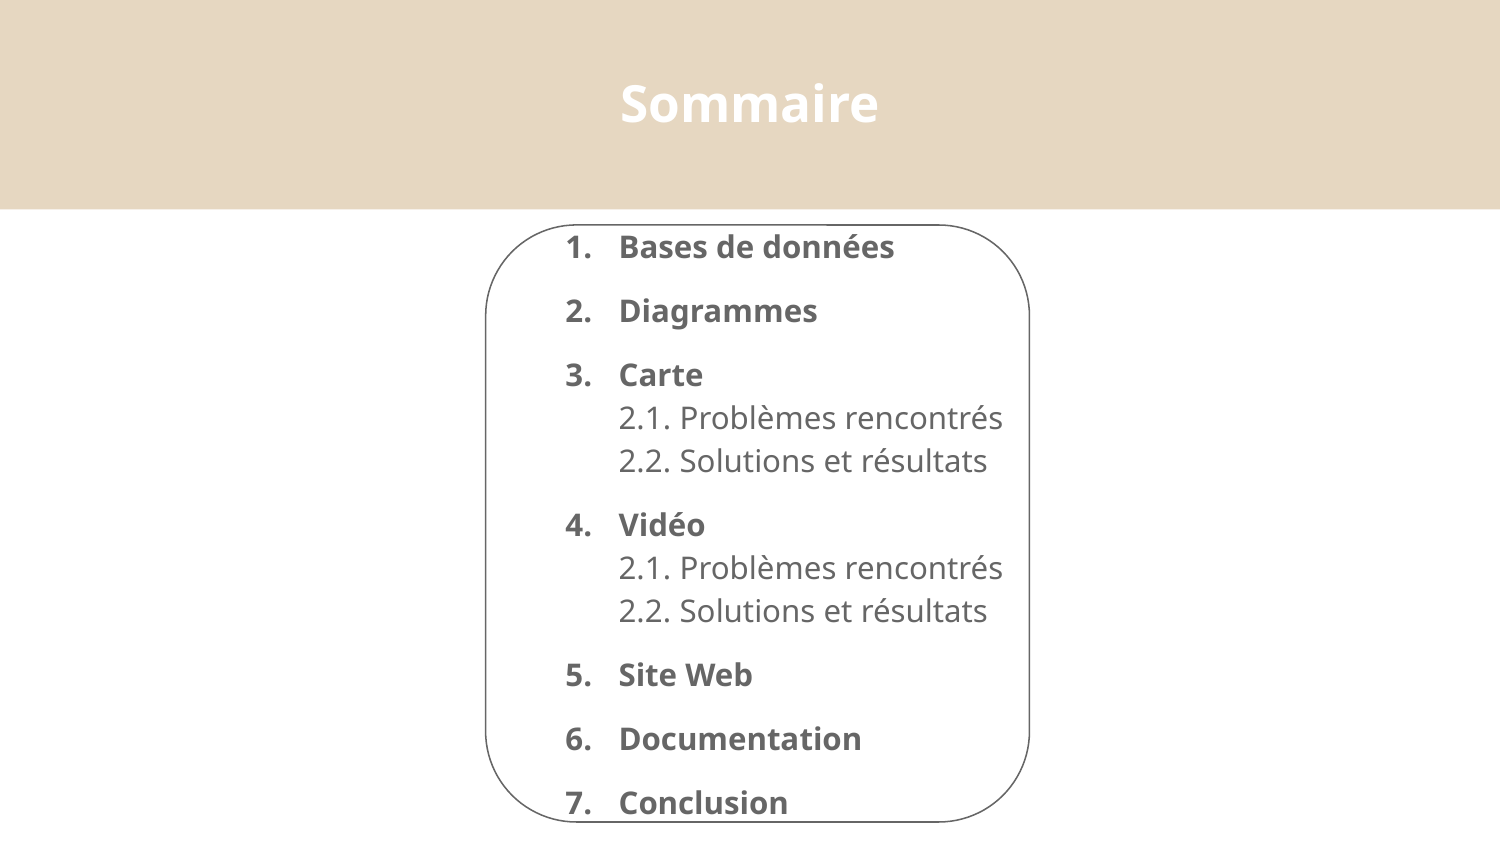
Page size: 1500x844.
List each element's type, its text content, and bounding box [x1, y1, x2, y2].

text_box [485, 238, 995, 822]
list Bases de données Diagrammes Carte 2.1. Problèmes rencontrés 2.2. Solutions et résultats Vidéo 2.1. Problèmes rencontrés 2.2. Solutions et résultats Site Web Documentation Conclusion [528, 206, 1034, 803]
text_box [644, 803, 651, 811]
text_box [755, 803, 762, 811]
title Sommaire [485, 53, 1015, 154]
text_box [710, 803, 716, 811]
